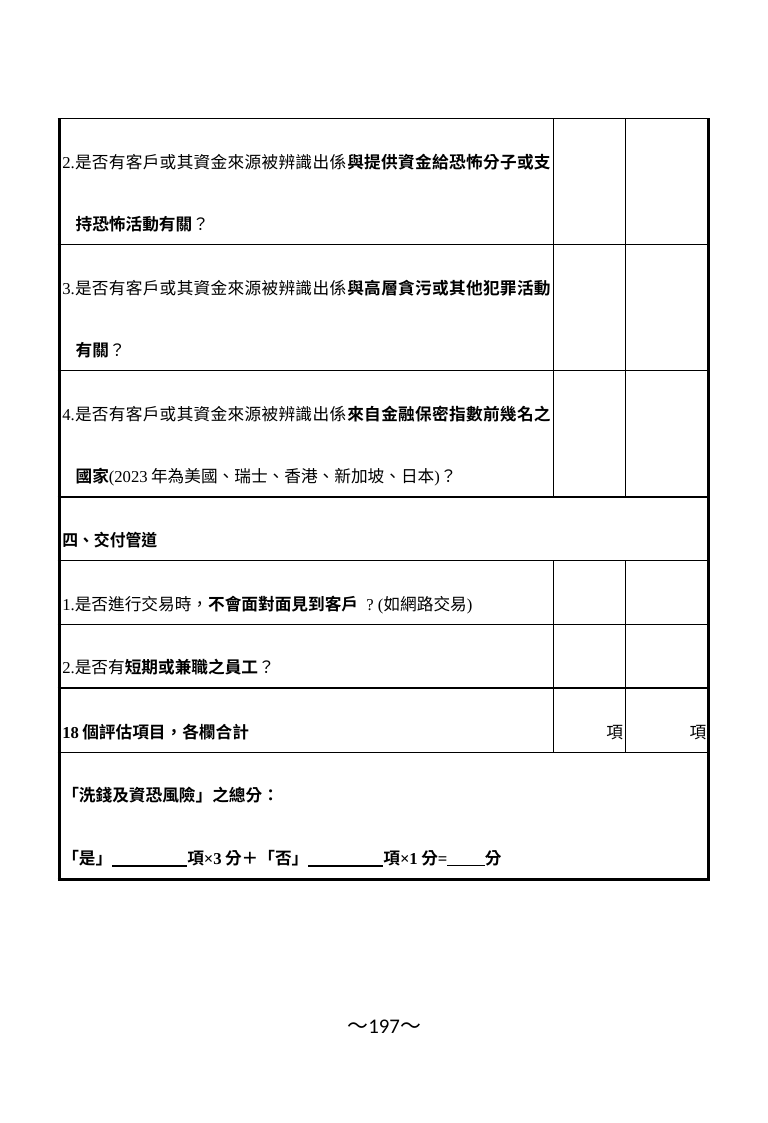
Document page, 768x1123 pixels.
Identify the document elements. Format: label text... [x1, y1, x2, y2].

table_cell [626, 245, 707, 370]
table_cell [626, 371, 707, 496]
table_cell 2.是否有短期或兼職之員工？ [61, 625, 553, 687]
table_cell [554, 119, 625, 244]
table_cell 18個評估項目，各欄合計 [61, 689, 553, 752]
table_cell [554, 561, 625, 623]
table_cell [626, 625, 707, 687]
table_cell 項 [554, 689, 625, 752]
table_cell 四、交付管道 [61, 498, 707, 560]
table_cell 4.是否有客戶或其資金來源被辨識出係來自金融保密指數前幾名之國家(2023年為美國、瑞士、香港、新加坡、日本)？ [61, 371, 553, 496]
table_cell 1.是否進行交易時，不會面對面見到客戶 ? (如網路交易) [61, 561, 553, 623]
table_cell 2.是否有客戶或其資金來源被辨識出係與提供資金給恐怖分子或支持恐怖活動有關？ [61, 119, 553, 244]
table_cell [626, 561, 707, 623]
table_cell 項 [626, 689, 707, 752]
table_cell 「洗錢及資恐風險」之總分： 「是」 項×3分＋「否」 項×1分= 分 [61, 753, 707, 878]
table_cell 3.是否有客戶或其資金來源被辨識出係與高層貪污或其他犯罪活動有關？ [61, 245, 553, 370]
table_cell [554, 625, 625, 687]
table_cell [554, 245, 625, 370]
table_cell [554, 371, 625, 496]
table_cell [626, 119, 707, 244]
